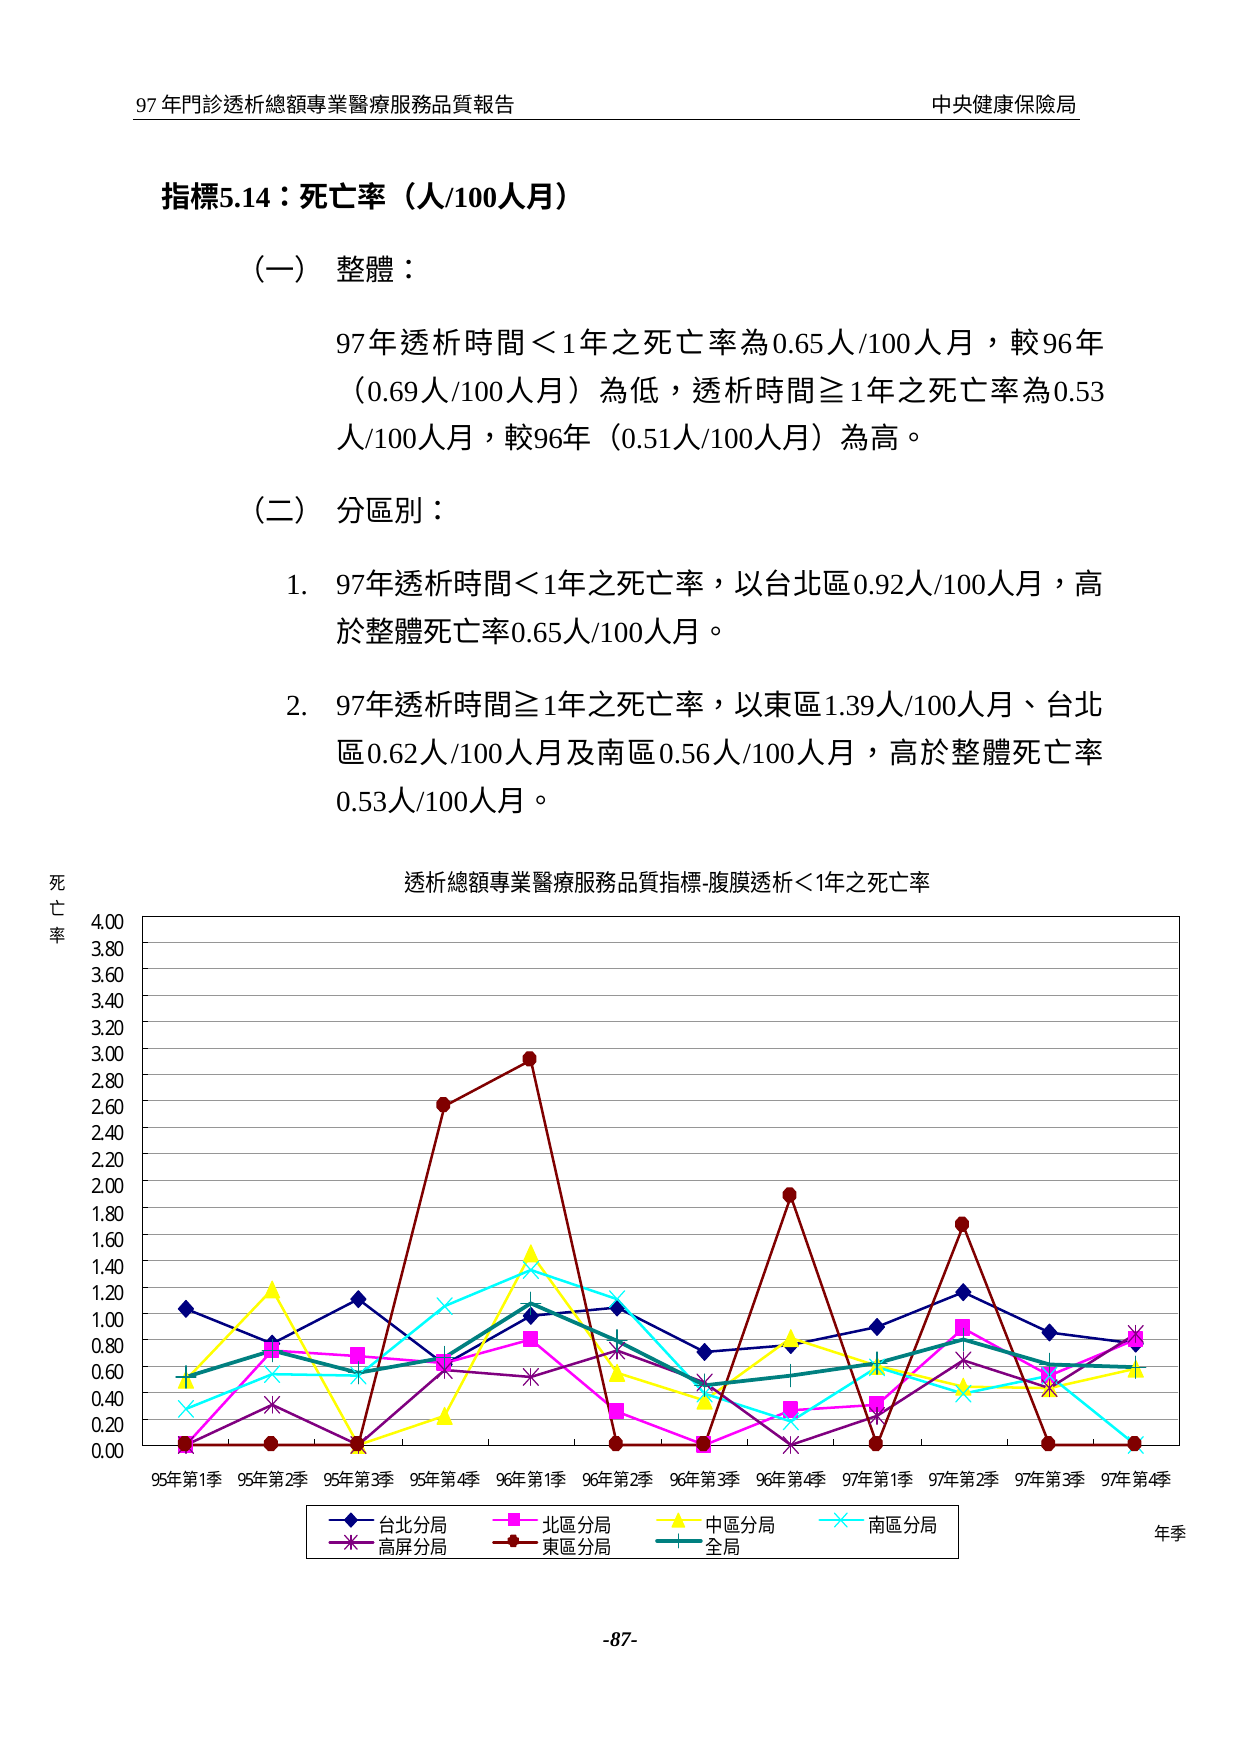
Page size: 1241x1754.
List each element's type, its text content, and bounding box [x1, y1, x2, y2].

text 指標5.14：死亡率（人/100人月） [161, 169, 1104, 217]
list 97年透析時間≧1年之死亡率，以東區1.39人/100人月、台北區0.62人/100人月及南區0.56人/100人月，高於整體死亡率0.53人/100人月。 [286, 677, 1104, 821]
text 97年透析時間＜1年之死亡率為0.65人/100人月，較96年（0.69人/100人月）為低，透析時間≧1年之死亡率為0.53人/100人月，較96年（0.51人/100人月）為高。 [336, 315, 1104, 458]
list 97年透析時間＜1年之死亡率，以台北區0.92人/100人月，高於整體死亡率0.65人/100人月。 [286, 556, 1104, 652]
list 整體： [236, 242, 1104, 290]
list 分區別： [236, 483, 1104, 531]
